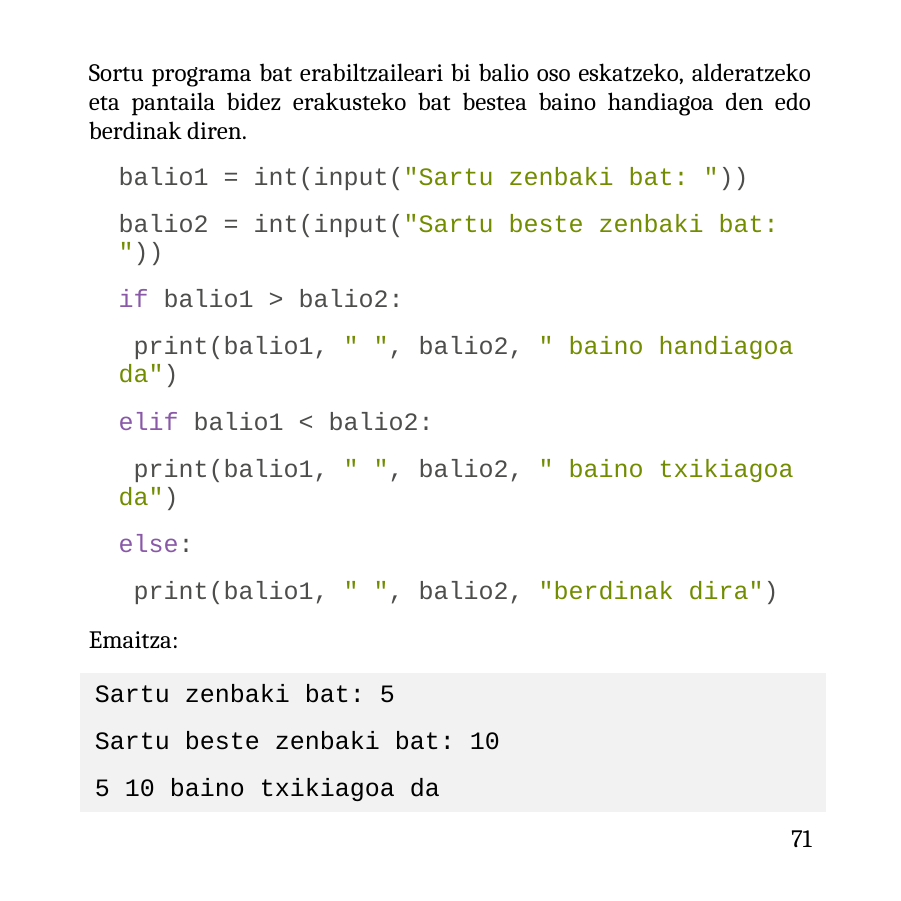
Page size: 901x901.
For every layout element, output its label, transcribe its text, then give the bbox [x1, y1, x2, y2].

text Sartu zenbaki bat: 5 [86, 680, 820, 710]
text print(balio1, " ", balio2, " baino txikiagoa da") [118, 456, 811, 513]
text balio2 = int(input("Sartu beste zenbaki bat: ")) [118, 211, 811, 268]
text print(balio1, " ", balio2, "berdinak dira") [118, 579, 811, 607]
text else: [118, 532, 811, 560]
text 5 10 baino txikiagoa da [86, 767, 820, 806]
text balio1 = int(input("Sartu zenbaki bat: ")) [118, 164, 811, 192]
text elif balio1 < balio2: [118, 409, 811, 437]
text Emaitza: [89, 626, 811, 654]
text print(balio1, " ", balio2, " baino handiagoa da") [118, 334, 811, 390]
text Sortu programa bat erabiltzaileari bi balio oso eskatzeko, alderatzeko eta pantaila bidez erakusteko bat bestea baino handiagoa den edo berdinak diren. [89, 59, 811, 145]
text if balio1 > balio2: [118, 287, 811, 315]
text Sartu beste zenbaki bat: 10 [86, 720, 820, 757]
